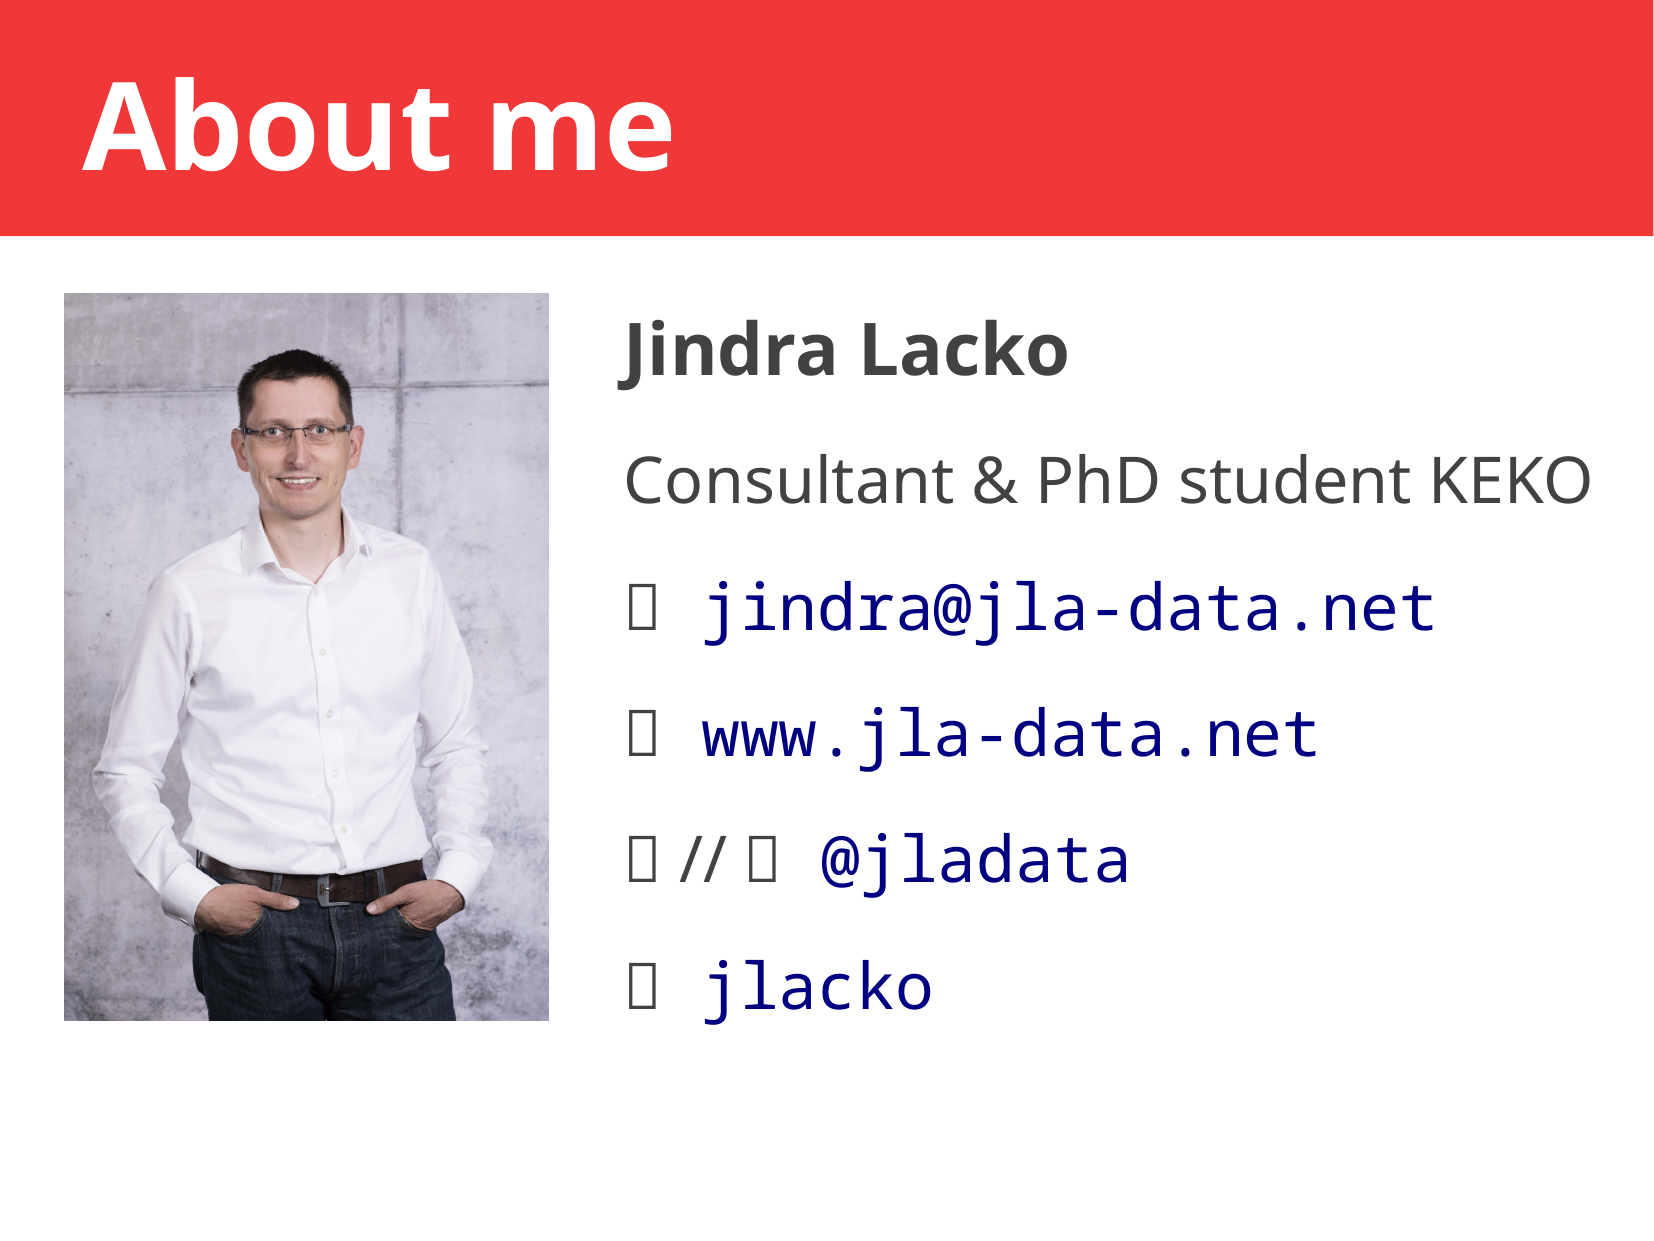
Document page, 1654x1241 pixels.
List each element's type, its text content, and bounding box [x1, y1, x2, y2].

picture [64, 293, 549, 1021]
list Jindra Lacko Consultant & PhD student KEKO  jindra@jla-data.net  www.jla-data.net  //  @jladata  jlacko [555, 297, 1599, 1063]
title About me [82, 19, 1571, 227]
